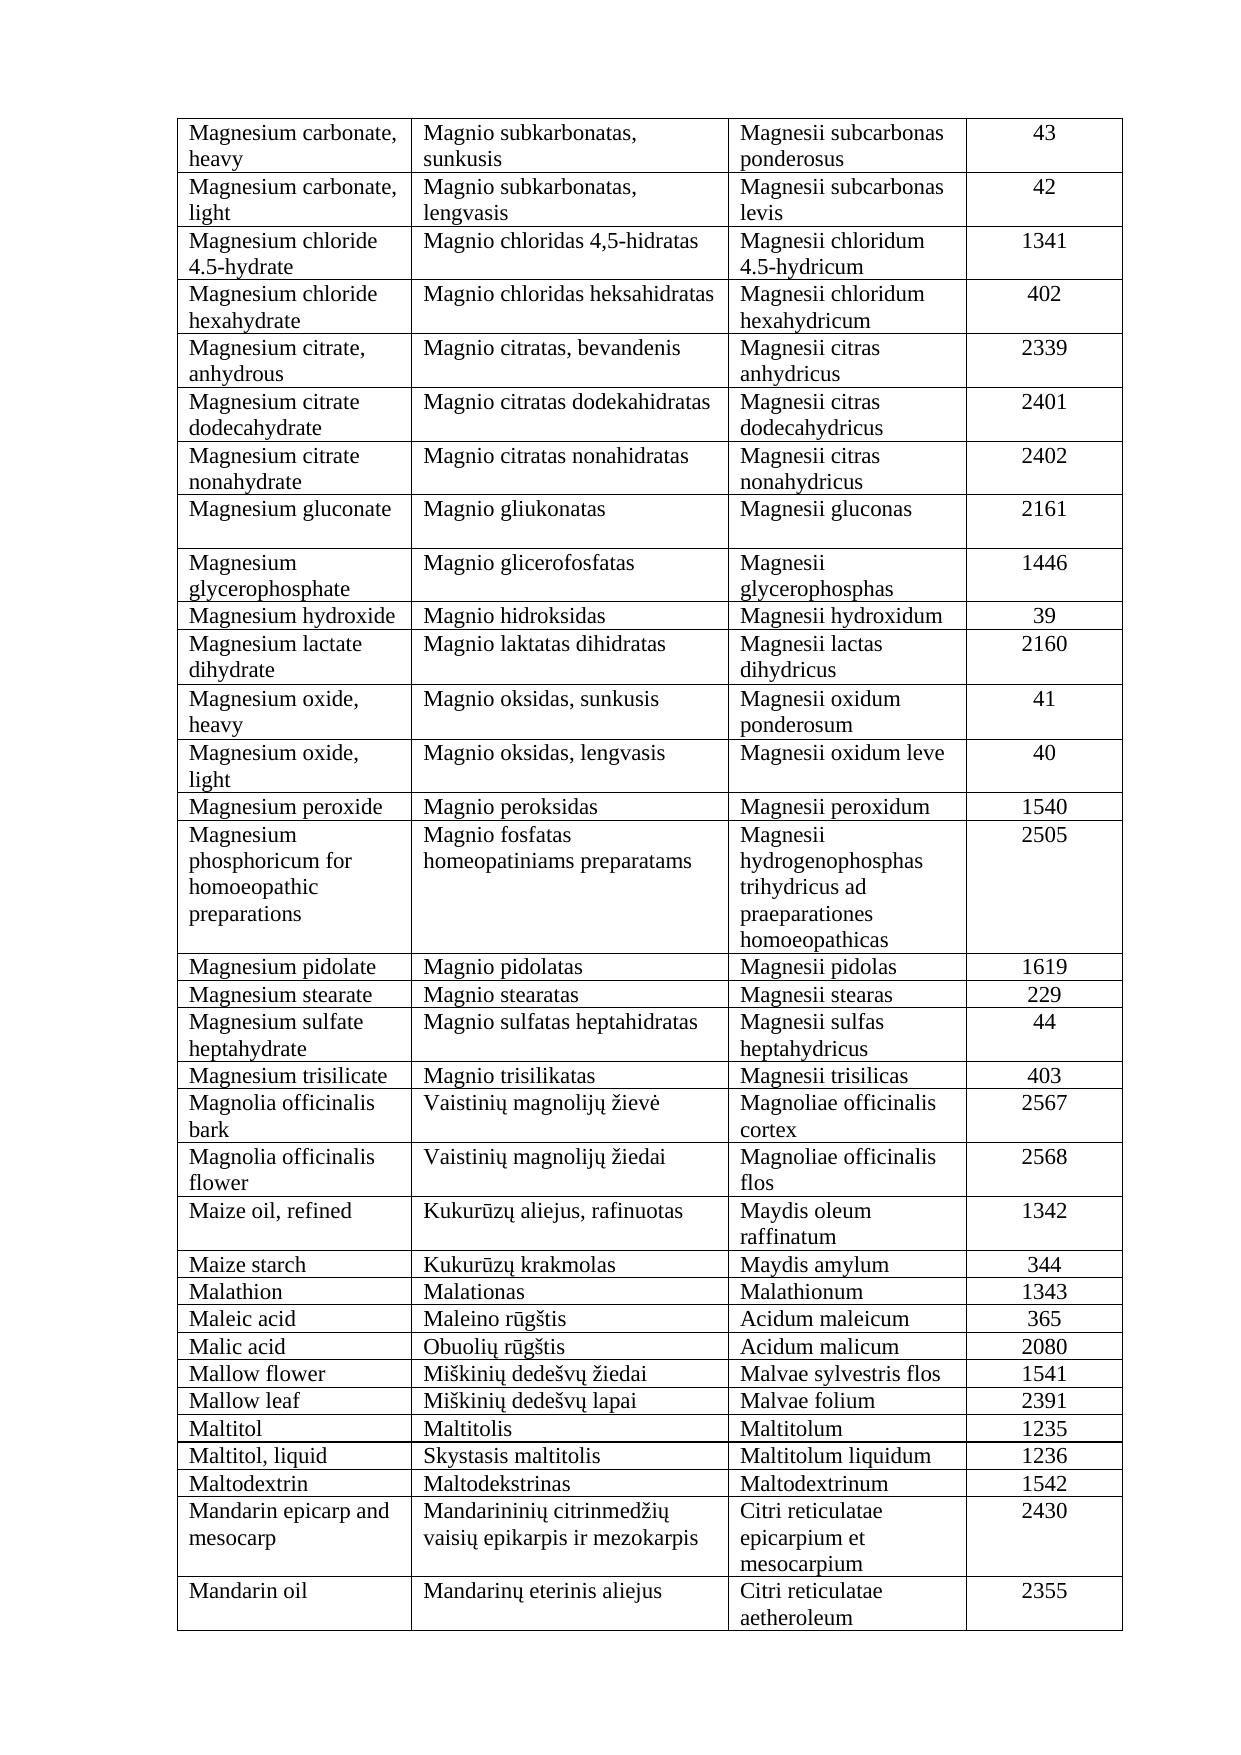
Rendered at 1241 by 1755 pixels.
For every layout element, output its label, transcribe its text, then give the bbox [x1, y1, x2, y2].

table_cell 2430 [967, 1497, 1122, 1576]
table_cell Magnio citratas, bevandenis [412, 334, 728, 387]
table_cell Magnio subkarbonatas, sunkusis [412, 119, 728, 172]
table_cell Magnesii sulfas heptahydricus [729, 1008, 966, 1061]
table_cell Magnesii stearas [729, 981, 966, 1007]
table_cell Magnesium stearate [178, 981, 411, 1007]
table_cell Maltitolum liquidum [729, 1443, 966, 1469]
table_cell Magnesii citras anhydricus [729, 334, 966, 387]
table_cell 40 [967, 740, 1122, 792]
table_cell 41 [967, 685, 1122, 738]
table_cell Magnesii subcarbonas ponderosus [729, 119, 966, 172]
table_cell 402 [967, 280, 1122, 333]
table_cell Magnio hidroksidas [412, 602, 728, 629]
table_cell Magnesium glycerophosphate [178, 549, 411, 601]
table_cell Magnesii oxidum ponderosum [729, 685, 966, 738]
table_cell 2355 [967, 1577, 1122, 1630]
table_cell Magnio trisilikatas [412, 1062, 728, 1088]
table_cell 2401 [967, 388, 1122, 441]
table_cell Magnesii peroxidum [729, 793, 966, 819]
table_cell Magnio gliukonatas [412, 495, 728, 547]
table_cell Mallow flower [178, 1360, 411, 1387]
table_cell Kukurūzų krakmolas [412, 1251, 728, 1277]
table_cell Magnesii chloridum 4.5-hydricum [729, 227, 966, 279]
table_cell 39 [967, 602, 1122, 629]
table_cell 2567 [967, 1089, 1122, 1142]
table_cell Skystasis maltitolis [412, 1443, 728, 1469]
table_cell Acidum maleicum [729, 1305, 966, 1332]
table_cell Maleic acid [178, 1305, 411, 1332]
table_cell 44 [967, 1008, 1122, 1061]
table_cell Magnio oksidas, sunkusis [412, 685, 728, 738]
table_cell 1342 [967, 1197, 1122, 1249]
table_cell Mallow leaf [178, 1388, 411, 1414]
table_cell 1542 [967, 1470, 1122, 1496]
table_cell Miškinių dedešvų žiedai [412, 1360, 728, 1387]
table_cell 1235 [967, 1415, 1122, 1441]
table_cell Magnesium carbonate, heavy [178, 119, 411, 172]
table_cell Magnesium oxide, light [178, 740, 411, 792]
table_cell Mandarin oil [178, 1577, 411, 1630]
table_cell Maltodextrinum [729, 1470, 966, 1496]
table_cell Magnesii pidolas [729, 954, 966, 980]
table_cell Magnio pidolatas [412, 954, 728, 980]
table_cell Magnoliae officinalis flos [729, 1143, 966, 1196]
table_cell Maltitolum [729, 1415, 966, 1441]
table_cell 1619 [967, 954, 1122, 980]
table_cell 43 [967, 119, 1122, 172]
table_cell Magnesium phosphoricum for homoeopathic preparations [178, 821, 411, 952]
table_cell Magnesii citras dodecahydricus [729, 388, 966, 441]
table_cell Magnesium gluconate [178, 495, 411, 547]
table_cell Magnio fosfatas homeopatiniams preparatams [412, 821, 728, 952]
table_cell Malathion [178, 1278, 411, 1304]
table_cell 42 [967, 173, 1122, 226]
table_cell Maltitol, liquid [178, 1443, 411, 1469]
table_cell 1540 [967, 793, 1122, 819]
table_cell 2339 [967, 334, 1122, 387]
table_cell Magnio chloridas 4,5-hidratas [412, 227, 728, 279]
table_cell 1236 [967, 1443, 1122, 1469]
table_cell Magnesium trisilicate [178, 1062, 411, 1088]
table_cell Magnesium citrate, anhydrous [178, 334, 411, 387]
table_cell Maize oil, refined [178, 1197, 411, 1249]
table_cell Magnesium pidolate [178, 954, 411, 980]
table_cell Magnesii subcarbonas levis [729, 173, 966, 226]
table_cell Magnesium sulfate heptahydrate [178, 1008, 411, 1061]
table_cell Maize starch [178, 1251, 411, 1277]
table_cell Magnolia officinalis flower [178, 1143, 411, 1196]
table_cell 365 [967, 1305, 1122, 1332]
table_cell Magnesii trisilicas [729, 1062, 966, 1088]
table_cell Magnio stearatas [412, 981, 728, 1007]
table_cell Magnesium carbonate, light [178, 173, 411, 226]
table_cell Magnolia officinalis bark [178, 1089, 411, 1142]
table_cell 2505 [967, 821, 1122, 952]
table_cell Magnesium peroxide [178, 793, 411, 819]
table_cell Mandarin epicarp and mesocarp [178, 1497, 411, 1576]
table_cell Malathionum [729, 1278, 966, 1304]
table_cell Malationas [412, 1278, 728, 1304]
table_cell 1343 [967, 1278, 1122, 1304]
table_cell Vaistinių magnolijų žiedai [412, 1143, 728, 1196]
table_cell Magnio subkarbonatas, lengvasis [412, 173, 728, 226]
table_cell Magnesii glycerophosphas [729, 549, 966, 601]
table_cell Maltitol [178, 1415, 411, 1441]
table_cell 2080 [967, 1333, 1122, 1359]
table_cell Magnio oksidas, lengvasis [412, 740, 728, 792]
table_cell 2161 [967, 495, 1122, 547]
table_cell 2391 [967, 1388, 1122, 1414]
table_cell 344 [967, 1251, 1122, 1277]
table_cell 1446 [967, 549, 1122, 601]
table_cell Acidum malicum [729, 1333, 966, 1359]
table_cell 2160 [967, 630, 1122, 683]
table_cell Magnio chloridas heksahidratas [412, 280, 728, 333]
table_cell Maltitolis [412, 1415, 728, 1441]
table_cell Mandarinų eterinis aliejus [412, 1577, 728, 1630]
table_cell Magnio citratas dodekahidratas [412, 388, 728, 441]
table_cell Maydis amylum [729, 1251, 966, 1277]
table_cell 1341 [967, 227, 1122, 279]
table_cell Magnesii citras nonahydricus [729, 442, 966, 494]
table_cell Malvae folium [729, 1388, 966, 1414]
table_cell Magnesii gluconas [729, 495, 966, 547]
table_cell Magnio glicerofosfatas [412, 549, 728, 601]
table_cell Malic acid [178, 1333, 411, 1359]
table_cell Kukurūzų aliejus, rafinuotas [412, 1197, 728, 1249]
table_cell Malvae sylvestris flos [729, 1360, 966, 1387]
table_cell Citri reticulatae epicarpium et mesocarpium [729, 1497, 966, 1576]
table_cell Magnesium chloride hexahydrate [178, 280, 411, 333]
table_cell Magnesium oxide, heavy [178, 685, 411, 738]
table_cell 2402 [967, 442, 1122, 494]
table_cell Magnio citratas nonahidratas [412, 442, 728, 494]
table_cell Magnesium chloride 4.5-hydrate [178, 227, 411, 279]
table_cell Magnesii chloridum hexahydricum [729, 280, 966, 333]
table_cell 2568 [967, 1143, 1122, 1196]
table_cell Magnesium citrate nonahydrate [178, 442, 411, 494]
table_cell Mandarininių citrinmedžių vaisių epikarpis ir mezokarpis [412, 1497, 728, 1576]
table_cell Magnesii hydrogenophosphas trihydricus ad praeparationes homoeopathicas [729, 821, 966, 952]
table_cell Magnoliae officinalis cortex [729, 1089, 966, 1142]
table_cell Miškinių dedešvų lapai [412, 1388, 728, 1414]
table_cell Maleino rūgštis [412, 1305, 728, 1332]
table_cell Magnesium lactate dihydrate [178, 630, 411, 683]
table_cell Magnesii lactas dihydricus [729, 630, 966, 683]
table_cell 229 [967, 981, 1122, 1007]
table_cell Maydis oleum raffinatum [729, 1197, 966, 1249]
table_cell Magnio sulfatas heptahidratas [412, 1008, 728, 1061]
table_cell Maltodextrin [178, 1470, 411, 1496]
table_cell Magnio peroksidas [412, 793, 728, 819]
table_cell Magnio laktatas dihidratas [412, 630, 728, 683]
table_cell 1541 [967, 1360, 1122, 1387]
table_cell Vaistinių magnolijų žievė [412, 1089, 728, 1142]
table_cell Maltodekstrinas [412, 1470, 728, 1496]
table_cell Magnesium citrate dodecahydrate [178, 388, 411, 441]
table_cell Citri reticulatae aetheroleum [729, 1577, 966, 1630]
table_cell Obuolių rūgštis [412, 1333, 728, 1359]
table_cell Magnesii oxidum leve [729, 740, 966, 792]
table_cell Magnesium hydroxide [178, 602, 411, 629]
table_cell Magnesii hydroxidum [729, 602, 966, 629]
table_cell 403 [967, 1062, 1122, 1088]
